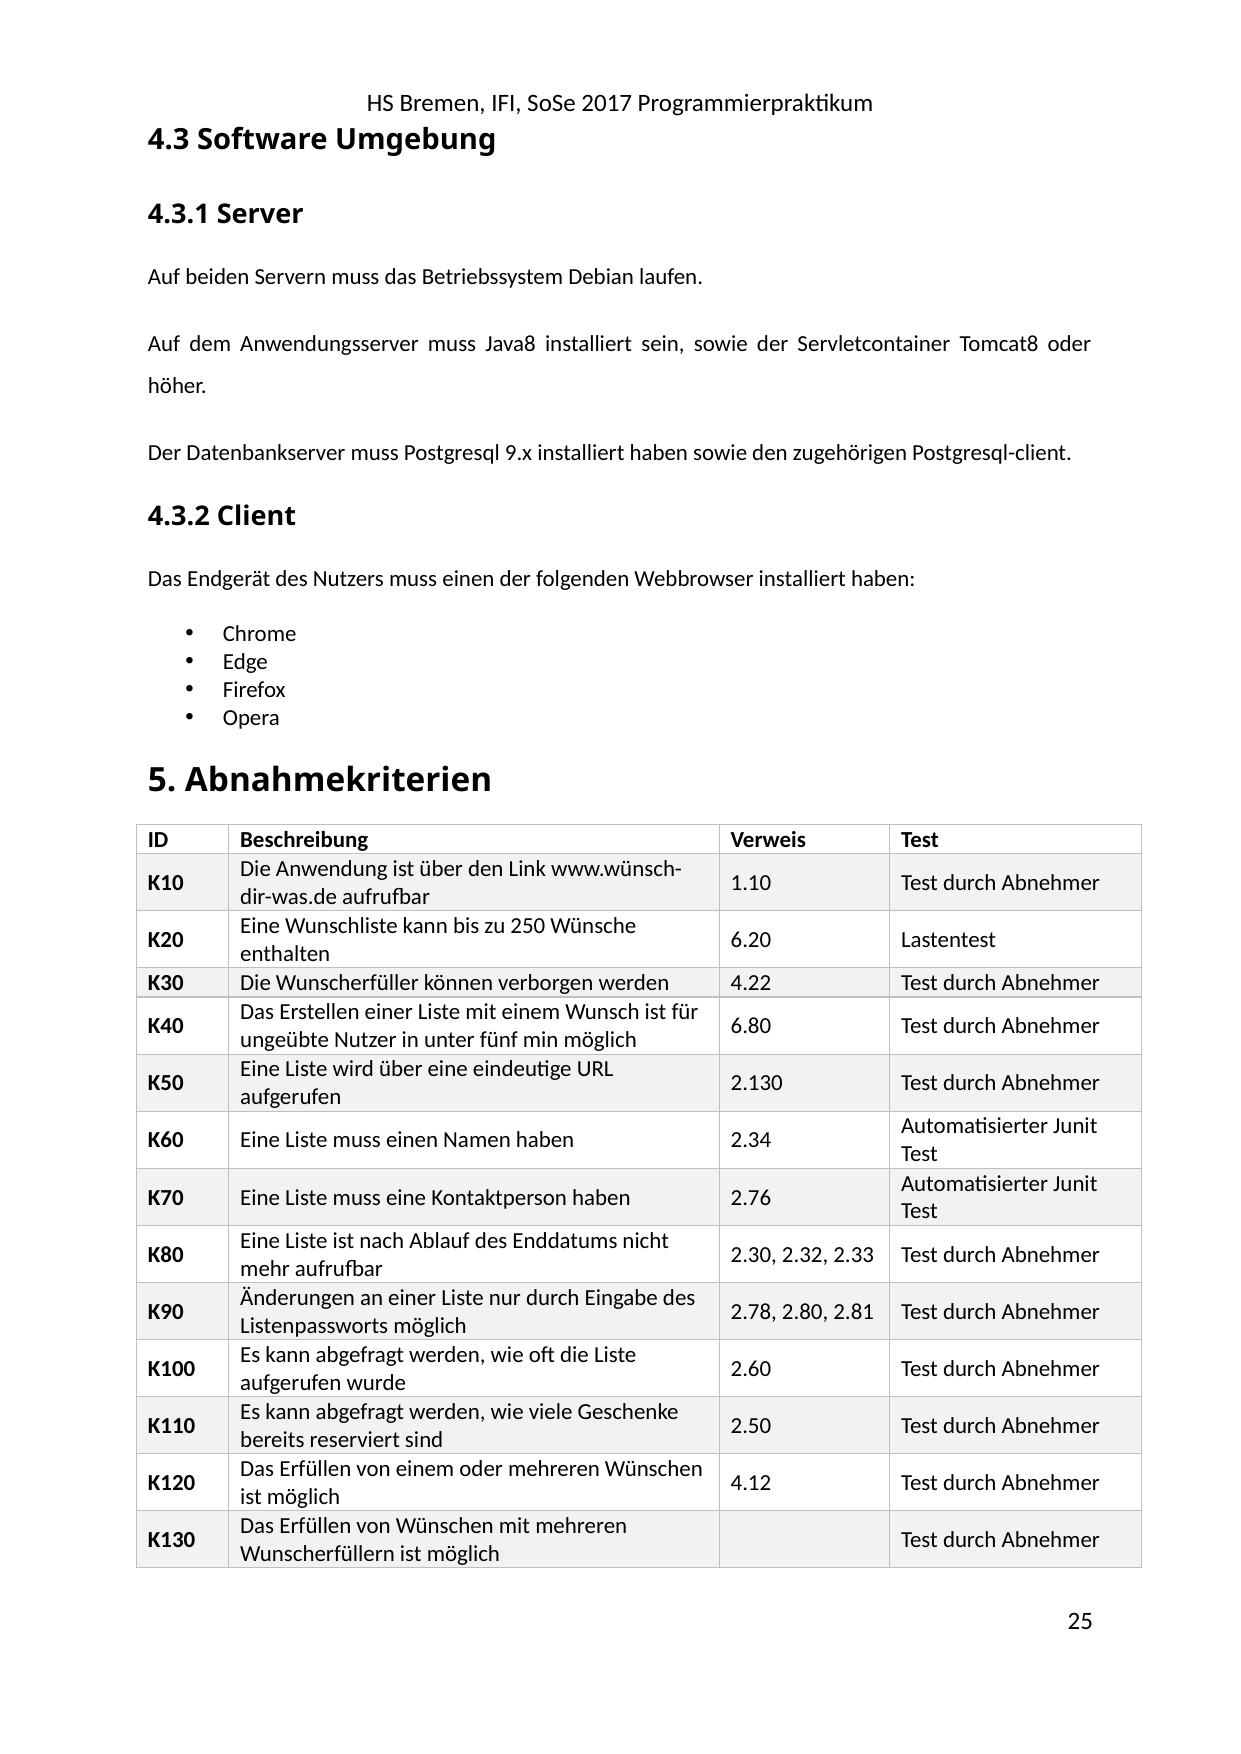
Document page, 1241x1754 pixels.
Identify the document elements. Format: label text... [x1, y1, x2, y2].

table_cell K70 [137, 1169, 228, 1225]
list Edge [185, 647, 1093, 675]
table_cell Die Wunscherfüller können verborgen werden [229, 968, 719, 996]
table_cell K10 [137, 854, 228, 910]
table_cell Test durch Abnehmer [890, 998, 1141, 1053]
table_cell Das Erfüllen von einem oder mehreren Wünschen ist möglich [229, 1454, 719, 1510]
table_cell K110 [137, 1397, 228, 1453]
table_cell 2.30, 2.32, 2.33 [720, 1226, 889, 1282]
table_cell Automatisierter Junit Test [890, 1169, 1141, 1225]
text Das Endgerät des Nutzers muss einen der folgenden Webbrowser installiert haben: [148, 564, 1093, 592]
subtitle 4.3.1 Server [148, 194, 1093, 231]
table_cell 2.78, 2.80, 2.81 [720, 1283, 889, 1339]
table_cell Änderungen an einer Liste nur durch Eingabe des Listenpassworts möglich [229, 1283, 719, 1339]
table_cell K50 [137, 1055, 228, 1111]
text Auf beiden Servern muss das Betriebssystem Debian laufen. [148, 262, 1093, 290]
table_header Beschreibung [229, 825, 719, 853]
table_cell 4.12 [720, 1454, 889, 1510]
table_cell Es kann abgefragt werden, wie oft die Liste aufgerufen wurde [229, 1340, 719, 1396]
table_cell 2.50 [720, 1397, 889, 1453]
table_cell Die Anwendung ist über den Link www.wünsch-dir-was.de aufrufbar [229, 854, 719, 910]
table_cell Test durch Abnehmer [890, 1340, 1141, 1396]
table_cell 4.22 [720, 968, 889, 996]
table_cell K120 [137, 1454, 228, 1510]
table_cell K40 [137, 998, 228, 1053]
list Chrome [185, 619, 1093, 647]
subtitle 4.3 Software Umgebung [148, 118, 1093, 158]
table_cell K130 [137, 1511, 228, 1567]
table_cell Eine Liste wird über eine eindeutige URL aufgerufen [229, 1055, 719, 1111]
table_cell Eine Wunschliste kann bis zu 250 Wünsche enthalten [229, 911, 719, 967]
table_cell 6.80 [720, 998, 889, 1053]
subtitle 4.3.2 Client [148, 497, 1093, 533]
table_header ID [137, 825, 228, 853]
table_cell Das Erfüllen von Wünschen mit mehreren Wunscherfüllern ist möglich [229, 1511, 719, 1567]
table_cell Test durch Abnehmer [890, 854, 1141, 910]
list Opera [185, 703, 1093, 731]
table_header Verweis [720, 825, 889, 853]
table_cell 1.10 [720, 854, 889, 910]
table_cell 6.20 [720, 911, 889, 967]
table_cell Es kann abgefragt werden, wie viele Geschenke bereits reserviert sind [229, 1397, 719, 1453]
text Auf dem Anwendungsserver muss Java8 installiert sein, sowie der Servletcontainer Tomcat8 oder höher. [148, 329, 1093, 399]
table_cell K60 [137, 1112, 228, 1168]
table_cell Eine Liste ist nach Ablauf des Enddatums nicht mehr aufrufbar [229, 1226, 719, 1282]
text Der Datenbankserver muss Postgresql 9.x installiert haben sowie den zugehörigen Postgresql-client. [148, 438, 1093, 466]
subtitle 5. Abnahmekriterien [148, 756, 1093, 801]
list Firefox [185, 675, 1093, 703]
table_cell K20 [137, 911, 228, 967]
table_cell Test durch Abnehmer [890, 1454, 1141, 1510]
table_cell Test durch Abnehmer [890, 1511, 1141, 1567]
table_cell Test durch Abnehmer [890, 968, 1141, 996]
table_cell K80 [137, 1226, 228, 1282]
table_cell Eine Liste muss eine Kontaktperson haben [229, 1169, 719, 1225]
table_cell Test durch Abnehmer [890, 1226, 1141, 1282]
table_cell 2.76 [720, 1169, 889, 1225]
table_cell 2.60 [720, 1340, 889, 1396]
table_cell Test durch Abnehmer [890, 1055, 1141, 1111]
table_cell K100 [137, 1340, 228, 1396]
table_cell 2.130 [720, 1055, 889, 1111]
table_header Test [890, 825, 1141, 853]
table_cell Test durch Abnehmer [890, 1397, 1141, 1453]
table_cell Lastentest [890, 911, 1141, 967]
table_cell Das Erstellen einer Liste mit einem Wunsch ist für ungeübte Nutzer in unter fünf min möglich [229, 998, 719, 1053]
table_cell Automatisierter Junit Test [890, 1112, 1141, 1168]
table_cell K90 [137, 1283, 228, 1339]
table_cell Eine Liste muss einen Namen haben [229, 1112, 719, 1168]
table_cell K30 [137, 968, 228, 996]
table_cell 2.34 [720, 1112, 889, 1168]
table_cell Test durch Abnehmer [890, 1283, 1141, 1339]
table_cell [720, 1511, 889, 1567]
